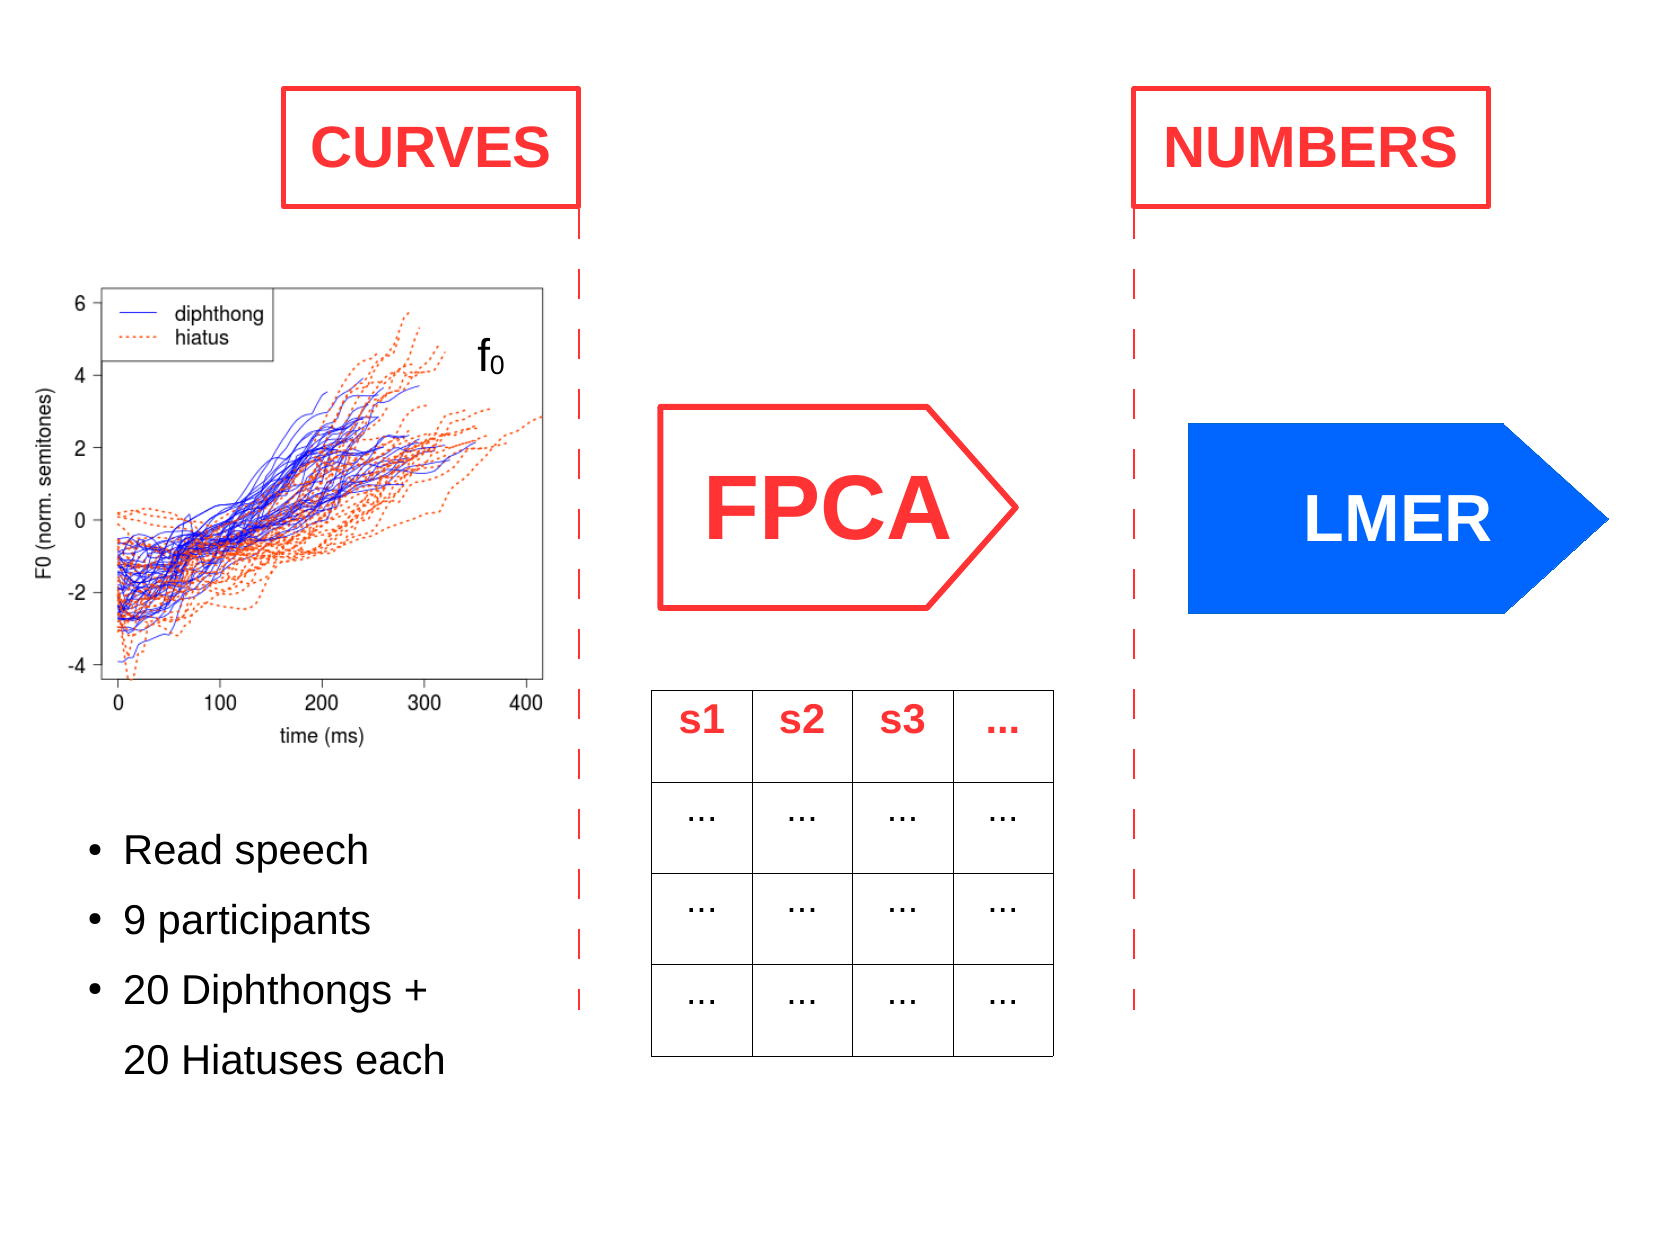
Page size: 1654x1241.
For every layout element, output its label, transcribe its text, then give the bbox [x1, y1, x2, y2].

table_cell ... [753, 783, 852, 873]
table_header s2 [753, 691, 852, 782]
table_cell ... [652, 874, 752, 964]
table_cell ... [753, 965, 852, 1056]
table_cell ... [954, 874, 1053, 964]
text_box f0 [427, 297, 520, 412]
table_header ... [954, 691, 1053, 782]
table_cell ... [652, 783, 752, 873]
table_cell ... [954, 783, 1053, 873]
table_cell ... [753, 874, 852, 964]
table_header s1 [652, 691, 752, 782]
text_box NUMBERS [1133, 88, 1489, 207]
text_box LMER [1188, 423, 1609, 614]
picture [35, 277, 556, 762]
table_cell ... [853, 874, 953, 964]
text_box FPCA [660, 406, 1016, 608]
table_cell ... [954, 965, 1053, 1056]
text_box CURVES [283, 88, 579, 207]
table_cell ... [652, 965, 752, 1056]
text_box Read speech 9 participants 20 Diphthongs + 20 Hiatuses each [72, 796, 636, 1187]
table_cell ... [853, 965, 953, 1056]
table_header s3 [853, 691, 953, 782]
table_cell ... [853, 783, 953, 873]
